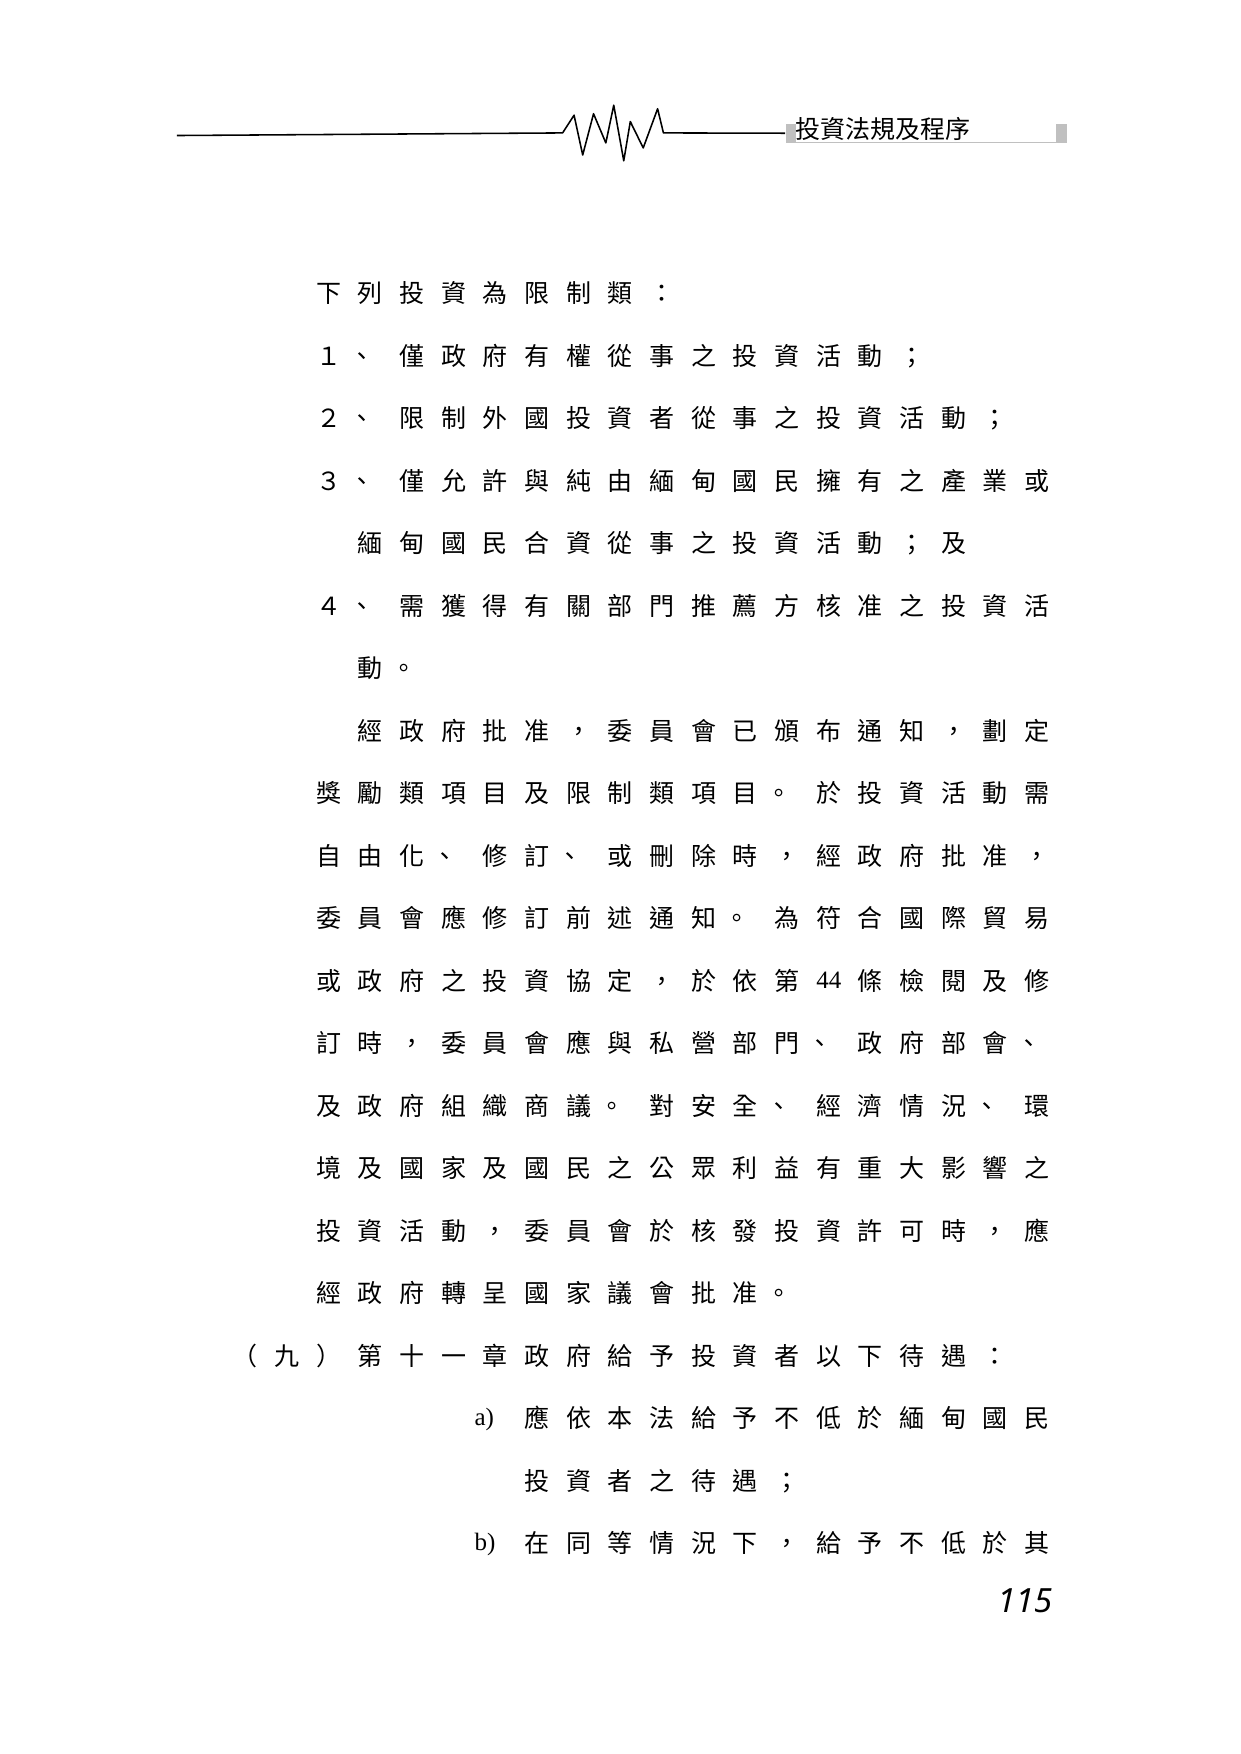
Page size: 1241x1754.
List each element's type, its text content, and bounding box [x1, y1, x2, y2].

text 經政府批准，委員會已頒布通知，劃定獎勵類項目及限制類項目。於投資活動需自由化、修訂、或刪除時，經政府批准，委員會應修訂前述通知。為符合國際貿易或政府之投資協定，於依第44條檢閱及修訂時，委員會應與私營部門、政府部會、及政府組織商議。對安全、經濟情況、環境及國家及國民之公眾利益有重大影響之投資活動，委員會於核發投資許可時，應經政府轉呈國家議會批准。 [284, 688, 1058, 1313]
list 在同等情況下，給予不低於其 [434, 1500, 1058, 1563]
text ３、僅允許與純由緬甸國民擁有之產業或緬甸國民合資從事之投資活動；及 [284, 438, 1058, 563]
text （九）第十一章政府給予投資者以下待遇： [208, 1313, 1058, 1375]
list 應依本法給予不低於緬甸國民投資者之待遇； [434, 1375, 1058, 1500]
text ２、限制外國投資者從事之投資活動； [284, 375, 1058, 438]
text １、僅政府有權從事之投資活動； [284, 313, 1058, 375]
text 下列投資為限制類： [284, 250, 1058, 313]
text ４、需獲得有關部門推薦方核准之投資活動。 [284, 563, 1058, 688]
